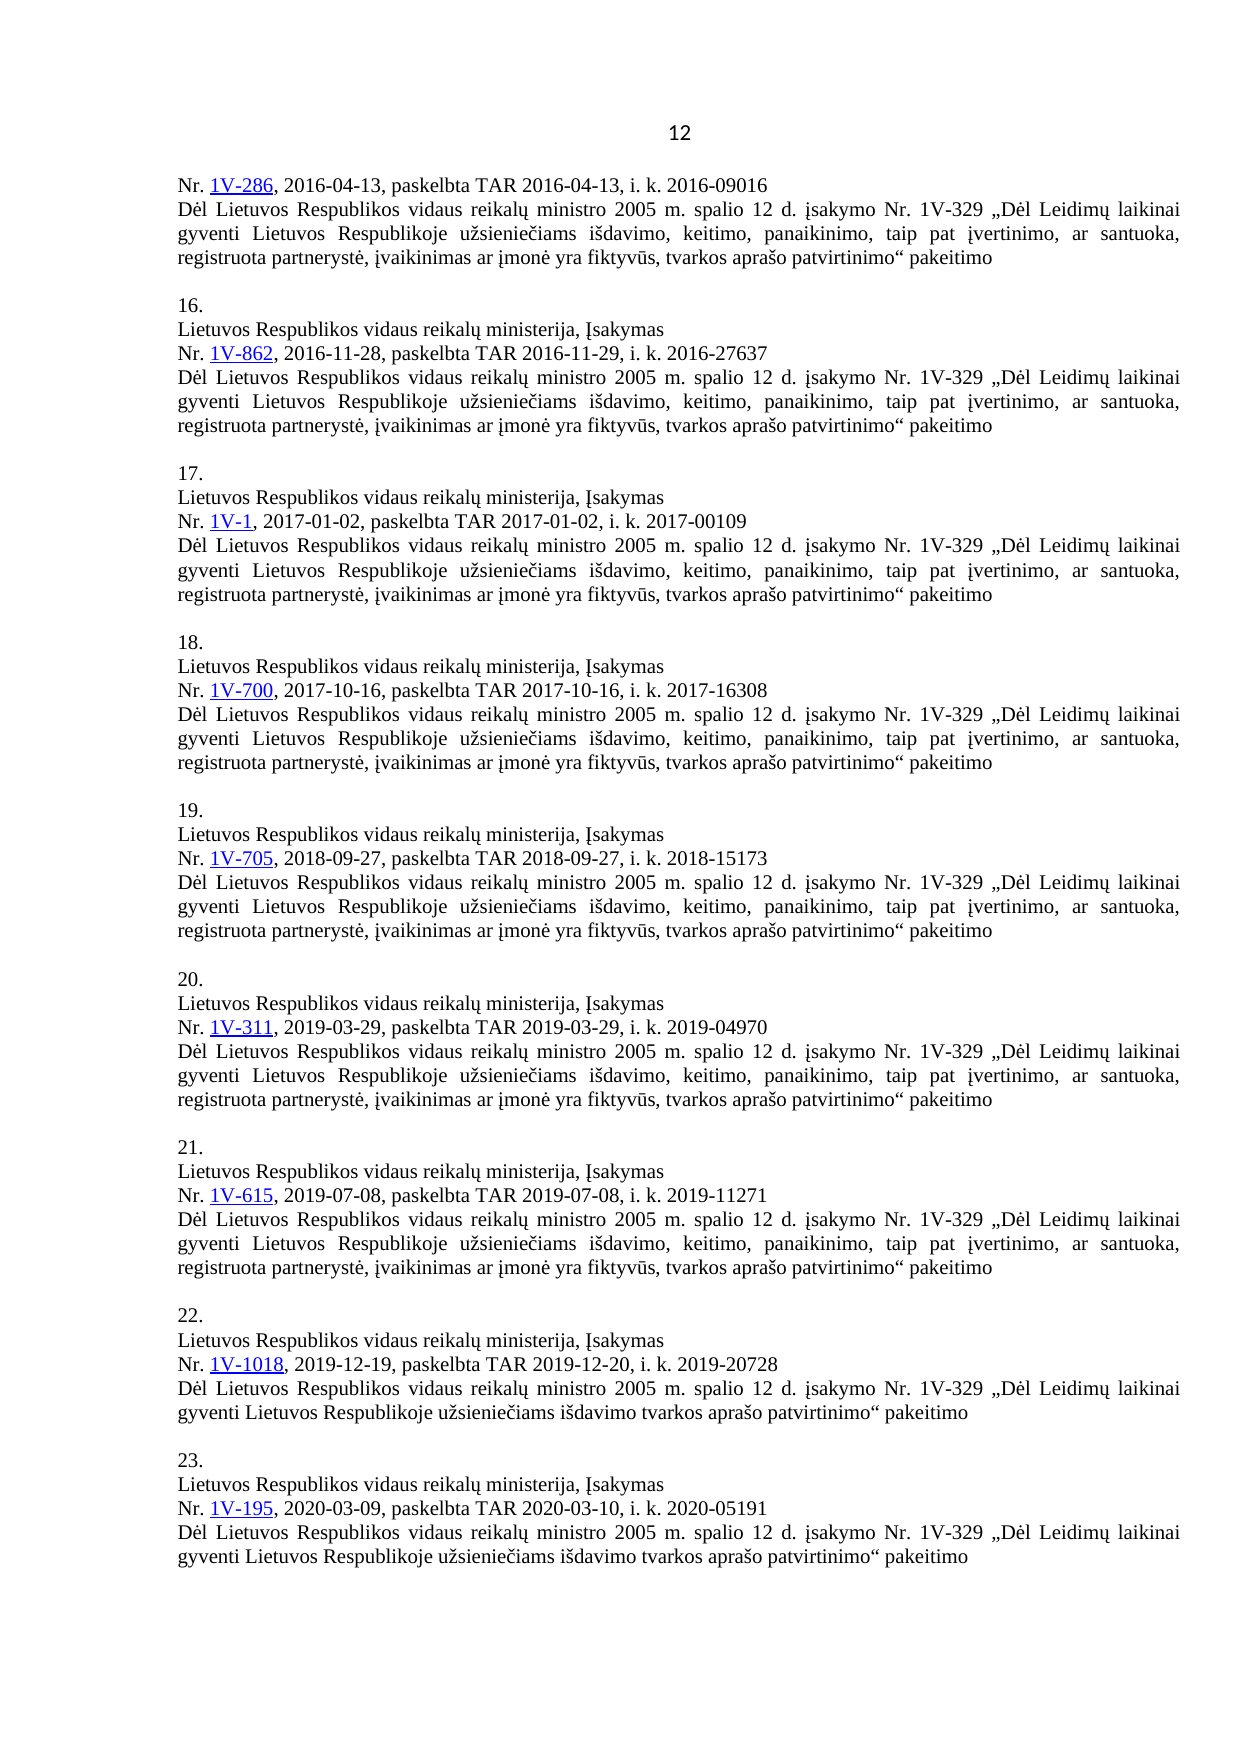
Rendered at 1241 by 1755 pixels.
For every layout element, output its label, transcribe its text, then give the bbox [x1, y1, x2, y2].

text 18. [177, 630, 1181, 654]
text Lietuvos Respublikos vidaus reikalų ministerija, Įsakymas [177, 991, 1181, 1015]
text Nr. 1V-195, 2020-03-09, paskelbta TAR 2020-03-10, i. k. 2020-05191 [177, 1496, 1181, 1520]
text Dėl Lietuvos Respublikos vidaus reikalų ministro 2005 m. spalio 12 d. įsakymo Nr. 1V-329 „Dėl Leidimų laikinai gyventi Lietuvos Respublikoje užsieniečiams išdavimo, keitimo, panaikinimo, taip pat įvertinimo, ar santuoka, registruota partnerystė, įvaikinimas ar įmonė yra fiktyvūs, tvarkos aprašo patvirtinimo“ pakeitimo [177, 365, 1181, 437]
text Nr. 1V-615, 2019-07-08, paskelbta TAR 2019-07-08, i. k. 2019-11271 [177, 1183, 1181, 1207]
text 19. [177, 798, 1181, 822]
text Nr. 1V-286, 2016-04-13, paskelbta TAR 2016-04-13, i. k. 2016-09016 [177, 172, 1181, 197]
text Lietuvos Respublikos vidaus reikalų ministerija, Įsakymas [177, 485, 1181, 509]
text Dėl Lietuvos Respublikos vidaus reikalų ministro 2005 m. spalio 12 d. įsakymo Nr. 1V-329 „Dėl Leidimų laikinai gyventi Lietuvos Respublikoje užsieniečiams išdavimo, keitimo, panaikinimo, taip pat įvertinimo, ar santuoka, registruota partnerystė, įvaikinimas ar įmonė yra fiktyvūs, tvarkos aprašo patvirtinimo“ pakeitimo [177, 533, 1181, 606]
text Nr. 1V-705, 2018-09-27, paskelbta TAR 2018-09-27, i. k. 2018-15173 [177, 846, 1181, 870]
text Nr. 1V-1018, 2019-12-19, paskelbta TAR 2019-12-20, i. k. 2019-20728 [177, 1352, 1181, 1376]
text Dėl Lietuvos Respublikos vidaus reikalų ministro 2005 m. spalio 12 d. įsakymo Nr. 1V-329 „Dėl Leidimų laikinai gyventi Lietuvos Respublikoje užsieniečiams išdavimo tvarkos aprašo patvirtinimo“ pakeitimo [177, 1376, 1181, 1424]
text Dėl Lietuvos Respublikos vidaus reikalų ministro 2005 m. spalio 12 d. įsakymo Nr. 1V-329 „Dėl Leidimų laikinai gyventi Lietuvos Respublikoje užsieniečiams išdavimo, keitimo, panaikinimo, taip pat įvertinimo, ar santuoka, registruota partnerystė, įvaikinimas ar įmonė yra fiktyvūs, tvarkos aprašo patvirtinimo“ pakeitimo [177, 702, 1181, 774]
text 17. [177, 461, 1181, 485]
text 21. [177, 1135, 1181, 1159]
text Dėl Lietuvos Respublikos vidaus reikalų ministro 2005 m. spalio 12 d. įsakymo Nr. 1V-329 „Dėl Leidimų laikinai gyventi Lietuvos Respublikoje užsieniečiams išdavimo, keitimo, panaikinimo, taip pat įvertinimo, ar santuoka, registruota partnerystė, įvaikinimas ar įmonė yra fiktyvūs, tvarkos aprašo patvirtinimo“ pakeitimo [177, 197, 1181, 269]
text Dėl Lietuvos Respublikos vidaus reikalų ministro 2005 m. spalio 12 d. įsakymo Nr. 1V-329 „Dėl Leidimų laikinai gyventi Lietuvos Respublikoje užsieniečiams išdavimo, keitimo, panaikinimo, taip pat įvertinimo, ar santuoka, registruota partnerystė, įvaikinimas ar įmonė yra fiktyvūs, tvarkos aprašo patvirtinimo“ pakeitimo [177, 1039, 1181, 1111]
text Nr. 1V-311, 2019-03-29, paskelbta TAR 2019-03-29, i. k. 2019-04970 [177, 1015, 1181, 1039]
text Dėl Lietuvos Respublikos vidaus reikalų ministro 2005 m. spalio 12 d. įsakymo Nr. 1V-329 „Dėl Leidimų laikinai gyventi Lietuvos Respublikoje užsieniečiams išdavimo, keitimo, panaikinimo, taip pat įvertinimo, ar santuoka, registruota partnerystė, įvaikinimas ar įmonė yra fiktyvūs, tvarkos aprašo patvirtinimo“ pakeitimo [177, 1207, 1181, 1279]
text Nr. 1V-1, 2017-01-02, paskelbta TAR 2017-01-02, i. k. 2017-00109 [177, 509, 1181, 533]
text Nr. 1V-862, 2016-11-28, paskelbta TAR 2016-11-29, i. k. 2016-27637 [177, 341, 1181, 365]
text Dėl Lietuvos Respublikos vidaus reikalų ministro 2005 m. spalio 12 d. įsakymo Nr. 1V-329 „Dėl Leidimų laikinai gyventi Lietuvos Respublikoje užsieniečiams išdavimo, keitimo, panaikinimo, taip pat įvertinimo, ar santuoka, registruota partnerystė, įvaikinimas ar įmonė yra fiktyvūs, tvarkos aprašo patvirtinimo“ pakeitimo [177, 870, 1181, 942]
text Lietuvos Respublikos vidaus reikalų ministerija, Įsakymas [177, 317, 1181, 341]
text Dėl Lietuvos Respublikos vidaus reikalų ministro 2005 m. spalio 12 d. įsakymo Nr. 1V-329 „Dėl Leidimų laikinai gyventi Lietuvos Respublikoje užsieniečiams išdavimo tvarkos aprašo patvirtinimo“ pakeitimo [177, 1520, 1181, 1568]
text Lietuvos Respublikos vidaus reikalų ministerija, Įsakymas [177, 1472, 1181, 1496]
text 23. [177, 1448, 1181, 1472]
text 20. [177, 967, 1181, 991]
text Lietuvos Respublikos vidaus reikalų ministerija, Įsakymas [177, 1159, 1181, 1183]
text Lietuvos Respublikos vidaus reikalų ministerija, Įsakymas [177, 654, 1181, 678]
text Lietuvos Respublikos vidaus reikalų ministerija, Įsakymas [177, 822, 1181, 846]
text 16. [177, 293, 1181, 317]
text Lietuvos Respublikos vidaus reikalų ministerija, Įsakymas [177, 1327, 1181, 1352]
text Nr. 1V-700, 2017-10-16, paskelbta TAR 2017-10-16, i. k. 2017-16308 [177, 678, 1181, 702]
text 22. [177, 1303, 1181, 1327]
